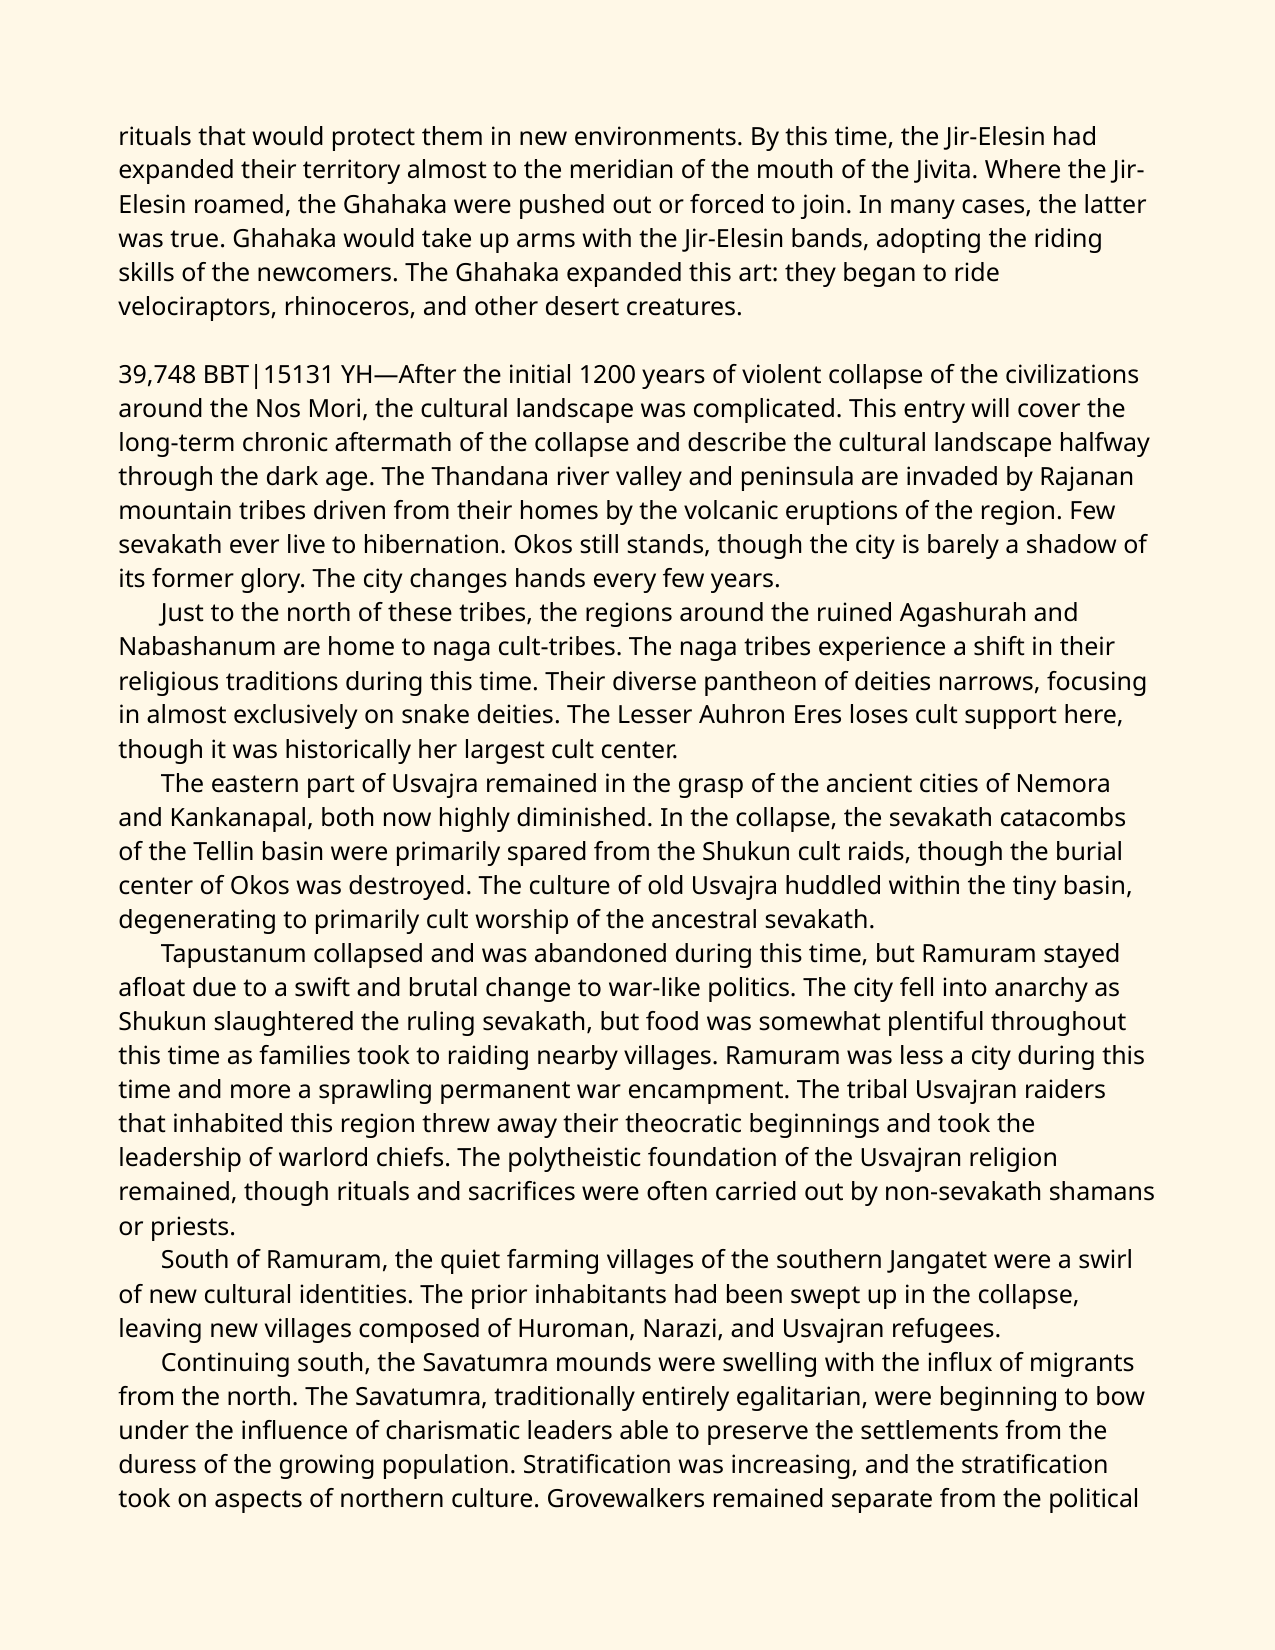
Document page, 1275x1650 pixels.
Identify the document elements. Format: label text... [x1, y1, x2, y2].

text The eastern part of Usvajra remained in the grasp of the ancient cities of Nemora and Kankanapal, both now highly diminished. In the collapse, the sevakath catacombs of the Tellin basin were primarily spared from the Shukun cult raids, though the burial center of Okos was destroyed. The culture of old Usvajra huddled within the tiny basin, degenerating to primarily cult worship of the ancestral sevakath. [118, 765, 1157, 936]
text Just to the north of these tribes, the regions around the ruined Agashurah and Nabashanum are home to naga cult-tribes. The naga tribes experience a shift in their religious traditions during this time. Their diverse pantheon of deities narrows, focusing in almost exclusively on snake deities. The Lesser Auhron Eres loses cult support here, though it was historically her largest cult center. [118, 595, 1157, 765]
text South of Ramuram, the quiet farming villages of the southern Jangatet were a swirl of new cultural identities. The prior inhabitants had been swept up in the collapse, leaving new villages composed of Huroman, Narazi, and Usvajran refugees. [118, 1242, 1157, 1344]
text 39,748 BBT|15131 YH—After the initial 1200 years of violent collapse of the civilizations around the Nos Mori, the cultural landscape was complicated. This entry will cover the long-term chronic aftermath of the collapse and describe the cultural landscape halfway through the dark age. The Thandana river valley and peninsula are invaded by Rajanan mountain tribes driven from their homes by the volcanic eruptions of the region. Few sevakath ever live to hibernation. Okos still stands, though the city is barely a shadow of its former glory. The city changes hands every few years. [118, 357, 1157, 595]
text Continuing south, the Savatumra mounds were swelling with the influx of migrants from the north. The Savatumra, traditionally entirely egalitarian, were beginning to bow under the influence of charismatic leaders able to preserve the settlements from the duress of the growing population. Stratification was increasing, and the stratification took on aspects of northern culture. Grovewalkers remained separate from the political [118, 1344, 1157, 1515]
text rituals that would protect them in new environments. By this time, the Jir-Elesin had expanded their territory almost to the meridian of the mouth of the Jivita. Where the Jir-Elesin roamed, the Ghahaka were pushed out or forced to join. In many cases, the latter was true. Ghahaka would take up arms with the Jir-Elesin bands, adopting the riding skills of the newcomers. The Ghahaka expanded this art: they began to ride velociraptors, rhinoceros, and other desert creatures. [118, 118, 1157, 322]
text Tapustanum collapsed and was abandoned during this time, but Ramuram stayed afloat due to a swift and brutal change to war-like politics. The city fell into anarchy as Shukun slaughtered the ruling sevakath, but food was somewhat plentiful throughout this time as families took to raiding nearby villages. Ramuram was less a city during this time and more a sprawling permanent war encampment. The tribal Usvajran raiders that inhabited this region threw away their theocratic beginnings and took the leadership of warlord chiefs. The polytheistic foundation of the Usvajran religion remained, though rituals and sacrifices were often carried out by non-sevakath shamans or priests. [118, 936, 1157, 1242]
